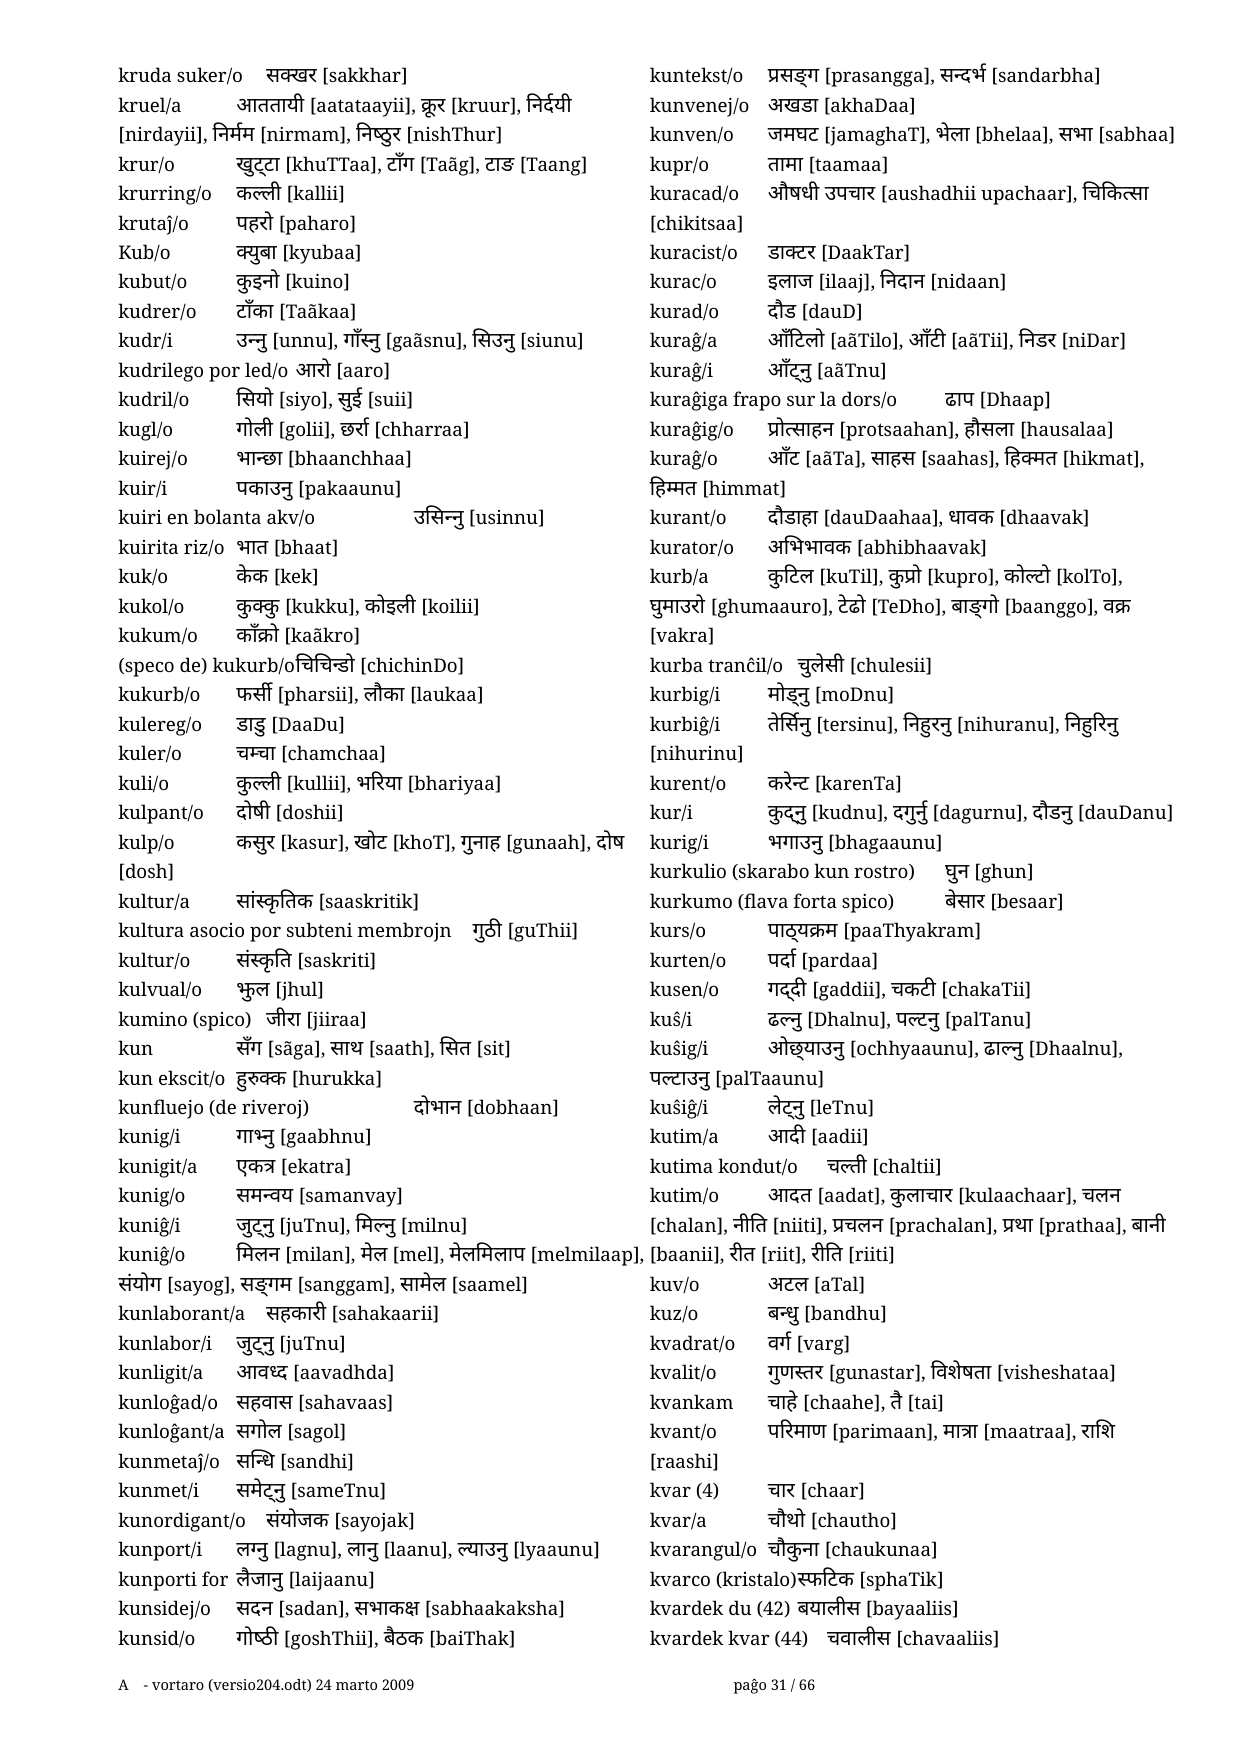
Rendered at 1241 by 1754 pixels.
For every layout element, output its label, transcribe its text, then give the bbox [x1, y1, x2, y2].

text kulvual/o झुल [jhul] [118, 973, 649, 1002]
text kuk/o केक [kek] [118, 560, 649, 590]
text kvardek kvar (44) चवालीस [chavaaliis] [649, 1621, 1181, 1651]
text kurig/i भगाउनु [bhagaaunu] [649, 826, 1181, 855]
text kukum/o काँक्रो [kaãkro] [118, 619, 649, 649]
text kuz/o बन्धु [bandhu] [649, 1297, 1181, 1327]
text kunigit/a एकत्र [ekatra] [118, 1150, 649, 1179]
text (speco de) kukurb/o चिचिन्डो [chichinDo] [118, 649, 649, 678]
text kutim/o आदत [aadat], कुलाचार [kulaachaar], चलन [chalan], नीति [niiti], प्रचलन [prachalan], प्रथा [prathaa], बानी [baanii], रीत [riit], रीति [riiti] [649, 1179, 1181, 1268]
text kuirita riz/o भात [bhaat] [118, 531, 649, 560]
text kutima kondut/o चल्ती [chaltii] [649, 1150, 1181, 1179]
text kvant/o परिमाण [parimaan], मात्रा [maatraa], राशि [raashi] [649, 1415, 1181, 1474]
text kuiri en bolanta akv/o उसिन्नु [usinnu] [118, 501, 649, 531]
text Kub/o क्युबा [kyubaa] [118, 236, 649, 265]
text kurkulio (skarabo kun rostro) घुन [ghun] [649, 855, 1181, 884]
text kuli/o कुल्ली [kullii], भरिया [bhariyaa] [118, 767, 649, 796]
text kupr/o तामा [taamaa] [649, 147, 1181, 177]
text kurent/o करेन्ट [karenTa] [649, 767, 1181, 796]
text kurac/o इलाज [ilaaj], निदान [nidaan] [649, 265, 1181, 295]
text kuraĝ/a आँटिलो [aãTilo], आँटी [aãTii], निडर [niDar] [649, 324, 1181, 354]
text kultura asocio por subteni membrojn गुठी [guThii] [118, 914, 649, 943]
text kvalit/o गुणस्तर [gunastar], विशेषता [visheshataa] [649, 1356, 1181, 1386]
text kudr/i उन्नु [unnu], गाँस्नु [gaãsnu], सिउनु [siunu] [118, 324, 649, 354]
text kuraĝ/o आँट [aãTa], साहस [saahas], हिक्मत [hikmat], हिम्मत [himmat] [649, 442, 1181, 501]
text kuŝiĝ/i लेट्नु [leTnu] [649, 1091, 1181, 1120]
text kutim/a आदी [aadii] [649, 1120, 1181, 1150]
text kuler/o चम्चा [chamchaa] [118, 737, 649, 767]
text kukol/o कुक्कु [kukku], कोइली [koilii] [118, 590, 649, 619]
text kvadrat/o वर्ग [varg] [649, 1327, 1181, 1356]
text kurator/o अभिभावक [abhibhaavak] [649, 531, 1181, 560]
text kun सँग [sãga], साथ [saath], सित [sit] [118, 1032, 649, 1061]
text kunlabor/i जुट्नु [juTnu] [118, 1327, 649, 1356]
text kvarco (kristalo) स्फटिक [sphaTik] [649, 1562, 1181, 1592]
text kunloĝant/a सगोल [sagol] [118, 1415, 649, 1444]
text kulpant/o दोषी [doshii] [118, 796, 649, 826]
text kunsidej/o सदन [sadan], सभाकक्ष [sabhaakaksha] [118, 1592, 649, 1621]
text kurad/o दौड [dauD] [649, 295, 1181, 324]
text kvar (4) चार [chaar] [649, 1474, 1181, 1503]
text kukurb/o फर्सी [pharsii], लौका [laukaa] [118, 678, 649, 708]
text kuraĝiga frapo sur la dors/o ढाप [Dhaap] [649, 383, 1181, 413]
text kunloĝad/o सहवास [sahavaas] [118, 1386, 649, 1415]
text kuŝ/i ढल्नु [Dhalnu], पल्टनु [palTanu] [649, 1002, 1181, 1032]
text kubut/o कुइनो [kuino] [118, 265, 649, 295]
text kurbig/i मोड्नु [moDnu] [649, 678, 1181, 708]
text kurs/o पाठ्यक्रम [paaThyakram] [649, 914, 1181, 943]
text kuracist/o डाक्टर [DaakTar] [649, 236, 1181, 265]
text kunordigant/o संयोजक [sayojak] [118, 1503, 649, 1533]
text kuraĝig/o प्रोत्साहन [protsaahan], हौसला [hausalaa] [649, 413, 1181, 442]
text krur/o खुट्टा [khuTTaa], टाँग [Taãg], टाङ [Taang] [118, 147, 649, 177]
text kunmet/i समेट्नु [sameTnu] [118, 1474, 649, 1503]
text kuraĝ/i आँट्नु [aãTnu] [649, 354, 1181, 383]
text kruel/a आततायी [aatataayii], क्रूर [kruur], निर्दयी [nirdayii], निर्मम [nirmam], निष्ठुर [nishThur] [118, 88, 649, 147]
text kunmetaĵ/o सन्धि [sandhi] [118, 1444, 649, 1474]
text kun ekscit/o हुरुक्क [hurukka] [118, 1061, 649, 1091]
text kurant/o दौडाहा [dauDaahaa], धावक [dhaavak] [649, 501, 1181, 531]
text kunligit/a आवध्द [aavadhda] [118, 1356, 649, 1386]
text kvardek du (42) बयालीस [bayaaliis] [649, 1592, 1181, 1621]
text kunporti for लैजानु [laijaanu] [118, 1562, 649, 1592]
text krurring/o कल्ली [kallii] [118, 177, 649, 206]
text kuir/i पकाउनु [pakaaunu] [118, 472, 649, 501]
text kvarangul/o चौकुना [chaukunaa] [649, 1533, 1181, 1562]
text kultur/a सांस्कृतिक [saaskritik] [118, 884, 649, 914]
text kudril/o सियो [siyo], सुई [suii] [118, 383, 649, 413]
text kvankam चाहे [chaahe], तै [tai] [649, 1386, 1181, 1415]
text kunvenej/o अखडा [akhaDaa] [649, 88, 1181, 118]
text kunlaborant/a सहकारी [sahakaarii] [118, 1297, 649, 1327]
text kulereg/o डाडु [DaaDu] [118, 708, 649, 737]
text kurba tranĉil/o चुलेसी [chulesii] [649, 649, 1181, 678]
text kuniĝ/i जुट्नु [juTnu], मिल्नु [milnu] [118, 1209, 649, 1238]
text kuntekst/o प्रसङ्ग [prasangga], सन्दर्भ [sandarbha] [649, 59, 1181, 88]
text kruda suker/o सक्खर [sakkhar] [118, 59, 649, 88]
text kunig/o समन्वय [samanvay] [118, 1179, 649, 1209]
text kurten/o पर्दा [pardaa] [649, 943, 1181, 973]
text kunven/o जमघट [jamaghaT], भेला [bhelaa], सभा [sabhaa] [649, 118, 1181, 147]
text krutaĵ/o पहरो [paharo] [118, 206, 649, 236]
text kuŝig/i ओछ्याउनु [ochhyaaunu], ढाल्नु [Dhaalnu], पल्टाउनु [palTaaunu] [649, 1032, 1181, 1091]
text kurbiĝ/i तेर्सिनु [tersinu], निहुरनु [nihuranu], निहुरिनु [nihurinu] [649, 708, 1181, 767]
text kunport/i लग्नु [lagnu], लानु [laanu], ल्याउनु [lyaaunu] [118, 1533, 649, 1562]
text kunsid/o गोष्ठी [goshThii], बैठक [baiThak] [118, 1621, 649, 1651]
text kurb/a कुटिल [kuTil], कुप्रो [kupro], कोल्टो [kolTo], घुमाउरो [ghumaauro], टेढो [TeDho], बाङ्गो [baanggo], वक्र [vakra] [649, 560, 1181, 649]
text kusen/o गद्दी [gaddii], चकटी [chakaTii] [649, 973, 1181, 1002]
text kuirej/o भान्छा [bhaanchhaa] [118, 442, 649, 472]
text kudrer/o टाँका [Taãkaa] [118, 295, 649, 324]
text kurkumo (flava forta spico) बेसार [besaar] [649, 884, 1181, 914]
text kudrilego por led/o आरो [aaro] [118, 354, 649, 383]
text kvar/a चौथो [chautho] [649, 1503, 1181, 1533]
text kugl/o गोली [golii], छर्रा [chharraa] [118, 413, 649, 442]
text kuracad/o औषधी उपचार [aushadhii upachaar], चिकित्सा [chikitsaa] [649, 177, 1181, 236]
text kumino (spico) जीरा [jiiraa] [118, 1002, 649, 1032]
text kur/i कुद्‌नु [kudnu], दगुर्नु [dagurnu], दौडनु [dauDanu] [649, 796, 1181, 826]
text kuniĝ/o मिलन [milan], मेल [mel], मेलमिलाप [melmilaap], संयोग [sayog], सङ्गम [sanggam], सामेल [saamel] [118, 1238, 649, 1297]
text kunfluejo (de riveroj) दोभान [dobhaan] [118, 1091, 649, 1120]
text kultur/o संस्कृति [saskriti] [118, 943, 649, 973]
text kunig/i गाभ्नु [gaabhnu] [118, 1120, 649, 1150]
text kuv/o अटल [aTal] [649, 1268, 1181, 1297]
text kulp/o कसुर [kasur], खोट [khoT], गुनाह [gunaah], दोष [dosh] [118, 826, 649, 884]
